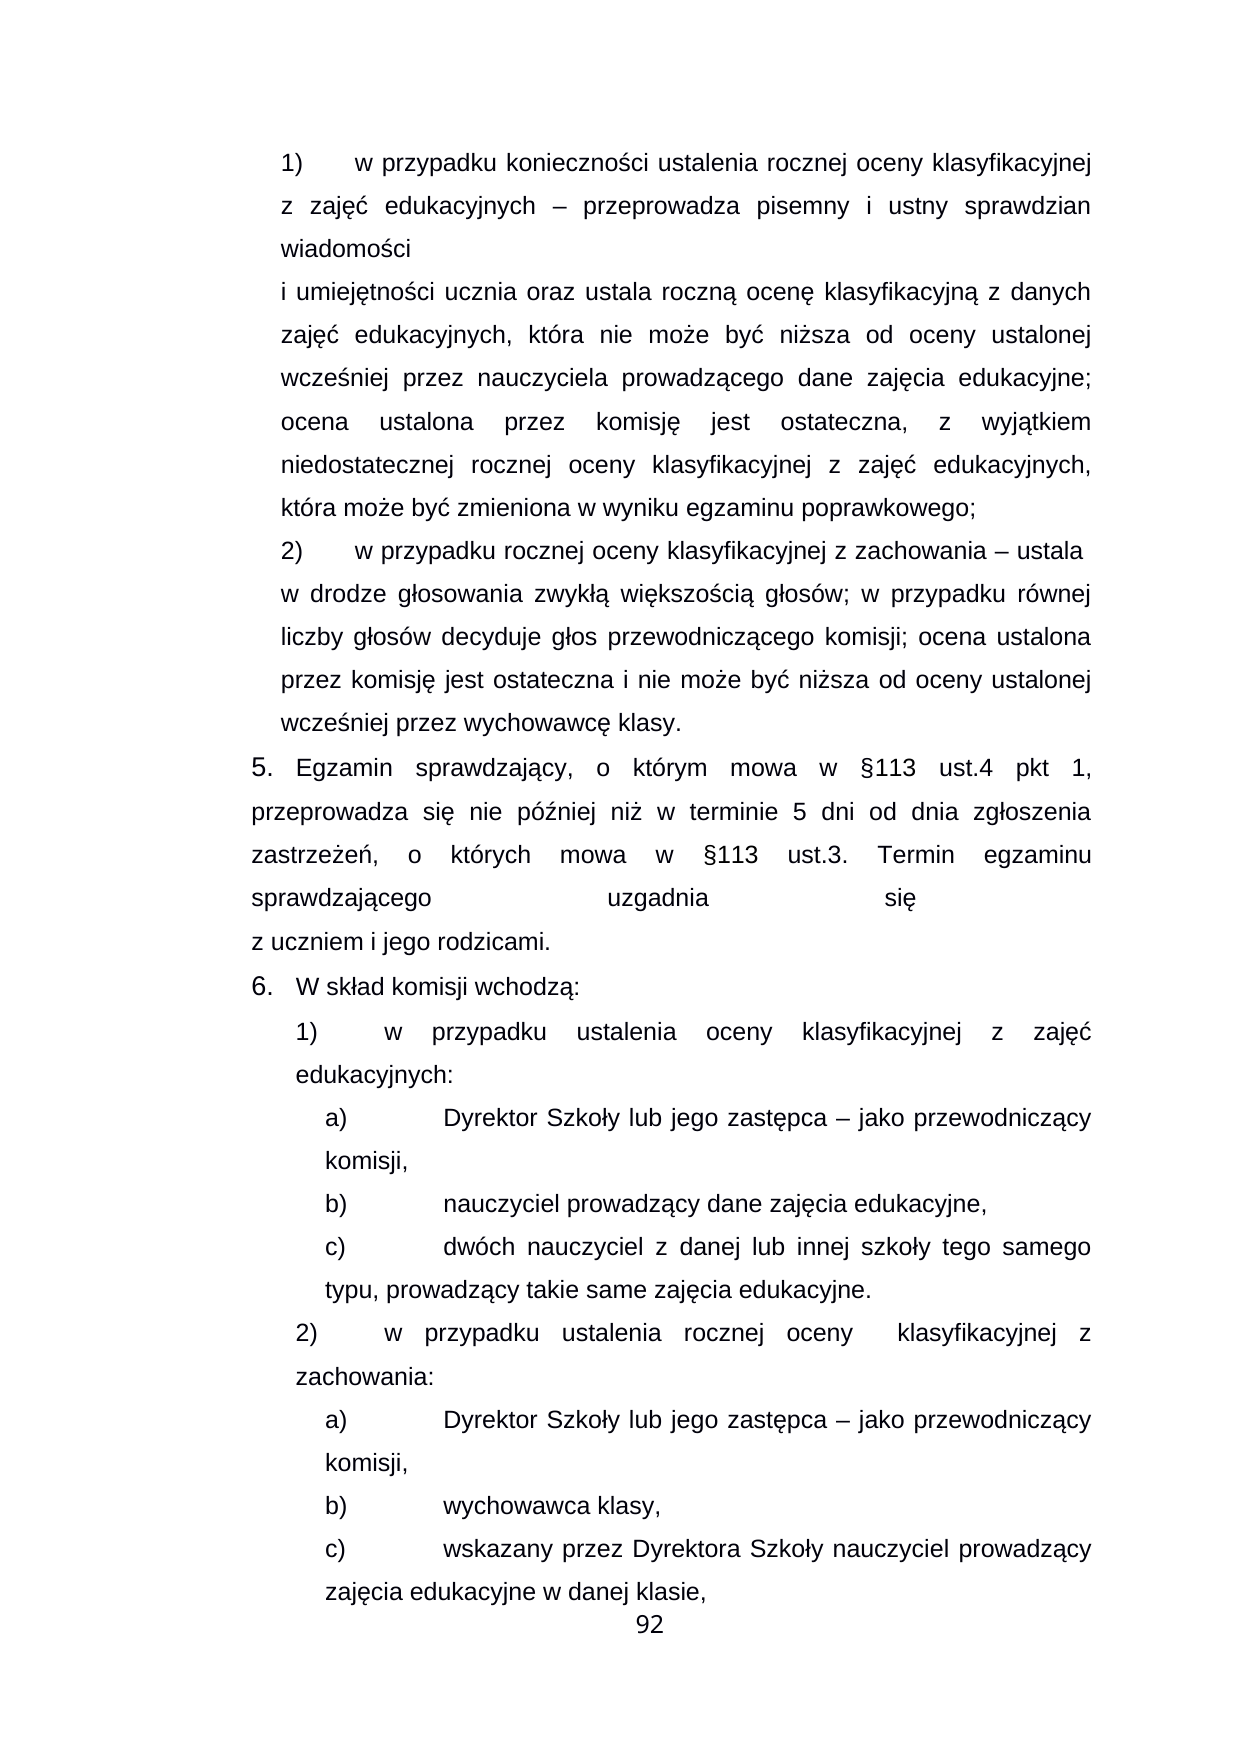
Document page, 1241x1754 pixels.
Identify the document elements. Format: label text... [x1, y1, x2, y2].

list w przypadku rocznej oceny klasyfikacyjnej z zachowania – ustala w drodze głosowania zwykłą większością głosów; w przypadku równej liczby głosów decyduje głos przewodniczącego komisji; ocena ustalona przez komisję jest ostateczna i nie może być niższa od oceny ustalonej wcześniej przez wychowawcę klasy. [281, 536, 1092, 737]
list Dyrektor Szkoły lub jego zastępca – jako przewodniczący komisji, [325, 1103, 1092, 1174]
list Dyrektor Szkoły lub jego zastępca – jako przewodniczący komisji, [325, 1404, 1092, 1476]
list dwóch nauczyciel z danej lub innej szkoły tego samego typu, prowadzący takie same zajęcia edukacyjne. [325, 1232, 1092, 1304]
list w przypadku ustalenia oceny klasyfikacyjnej z zajęć edukacyjnych: [295, 1016, 1092, 1088]
list w przypadku konieczności ustalenia rocznej oceny klasyfikacyjnej z zajęć edukacyjnych – przeprowadza pisemny i ustny sprawdzian wiadomości i umiejętności ucznia oraz ustala roczną ocenę klasyfikacyjną z danych zajęć edukacyjnych, która nie może być niższa od oceny ustalonej wcześniej przez nauczyciela prowadzącego dane zajęcia edukacyjne; ocena ustalona przez komisję jest ostateczna, z wyjątkiem niedostatecznej rocznej oceny klasyfikacyjnej z zajęć edukacyjnych, która może być zmieniona w wyniku egzaminu poprawkowego; [281, 148, 1092, 521]
list nauczyciel prowadzący dane zajęcia edukacyjne, [325, 1189, 1092, 1218]
list wskazany przez Dyrektora Szkoły nauczyciel prowadzący zajęcia edukacyjne w danej klasie, [325, 1534, 1092, 1606]
list W skład komisji wchodzą: [251, 969, 1092, 1001]
list wychowawca klasy, [325, 1491, 1092, 1519]
list Egzamin sprawdzający, o którym mowa w §113 ust.4 pkt 1, przeprowadza się nie później niż w terminie 5 dni od dnia zgłoszenia zastrzeżeń, o których mowa w §113 ust.3. Termin egzaminu sprawdzającego uzgadnia się z uczniem i jego rodzicami. [251, 751, 1092, 955]
list w przypadku ustalenia rocznej oceny klasyfikacyjnej z zachowania: [295, 1318, 1092, 1390]
